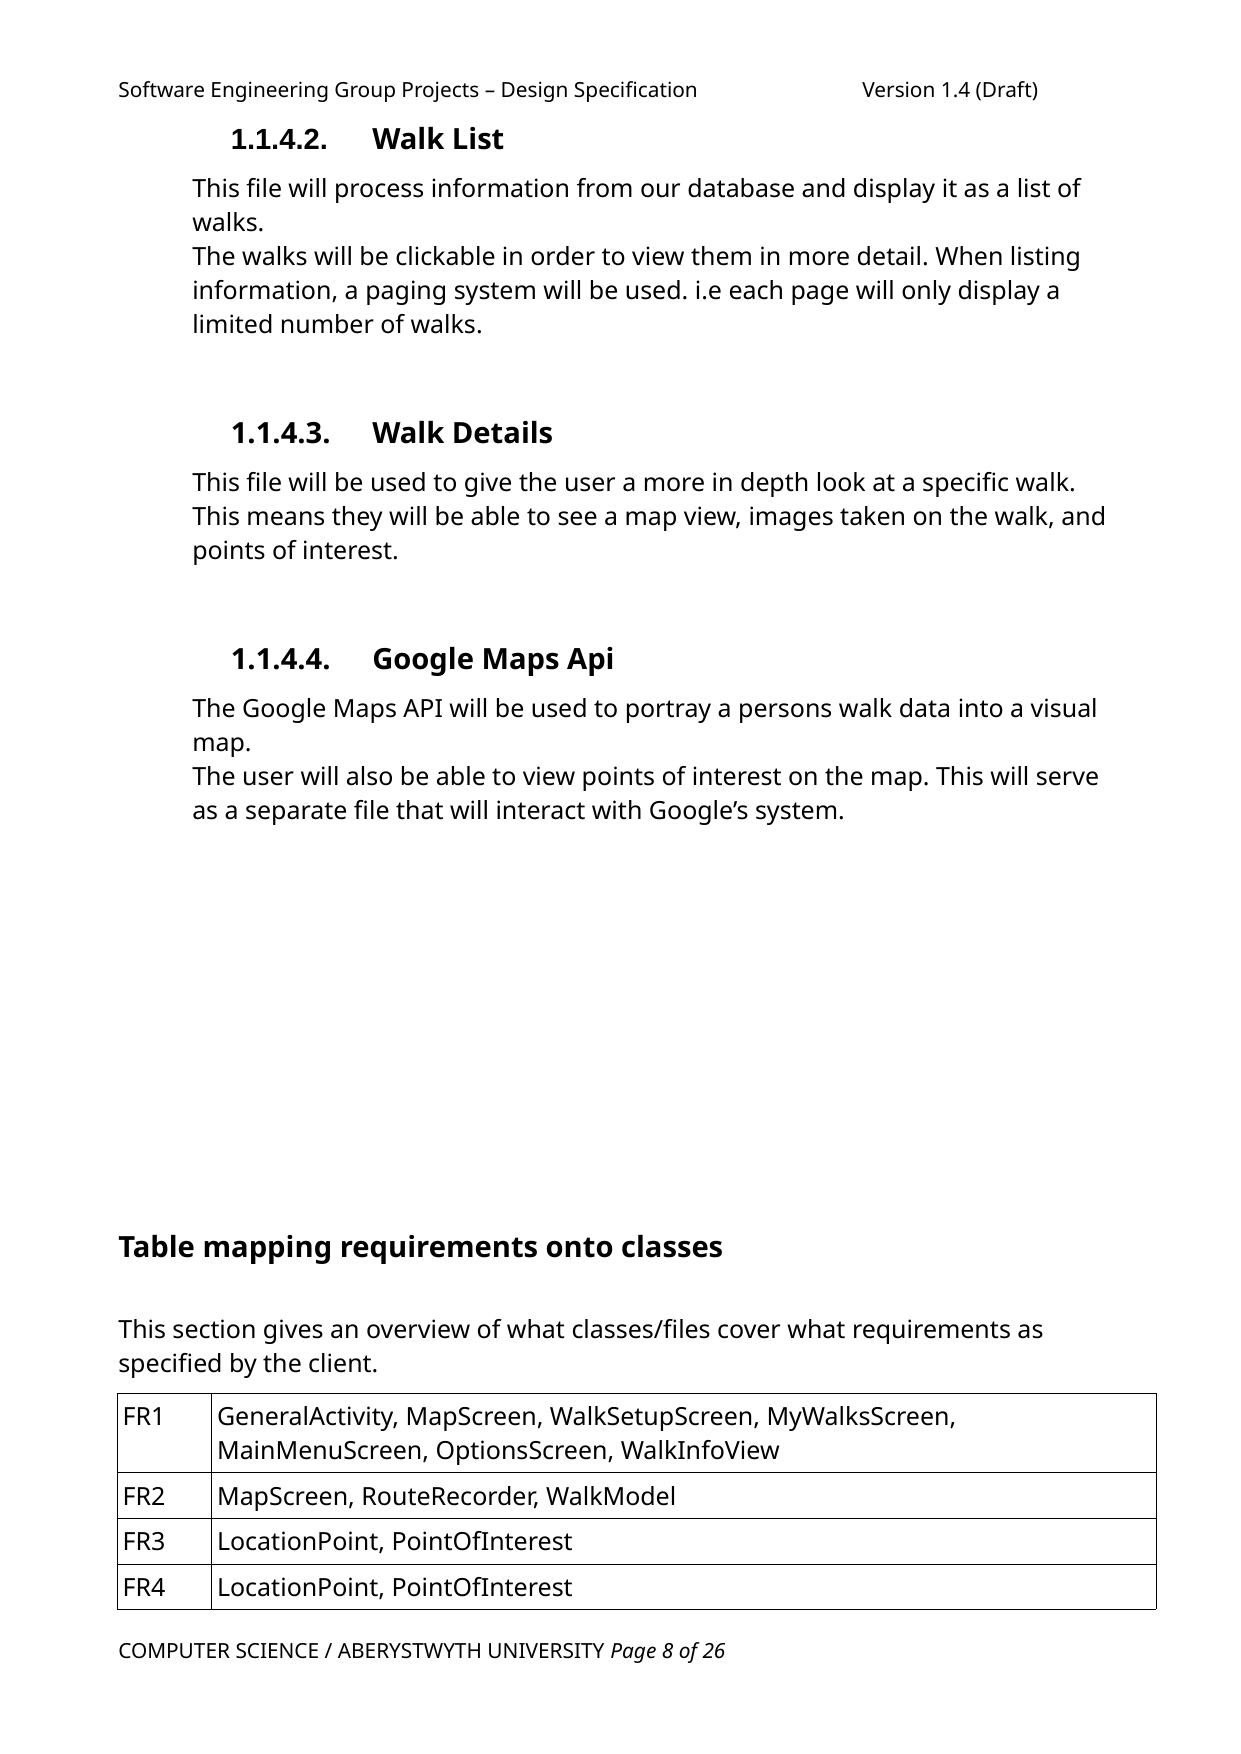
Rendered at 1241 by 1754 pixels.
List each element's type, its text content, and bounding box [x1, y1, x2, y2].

table_header GeneralActivity, MapScreen, WalkSetupScreen, MyWalksScreen, MainMenuScreen, OptionsScreen, WalkInfoView [212, 1394, 1156, 1472]
table_cell MapScreen, RouteRecorder, WalkModel [212, 1473, 1156, 1518]
subtitle Table mapping requirements onto classes [118, 1226, 1122, 1299]
text This file will process information from our database and display it as a list of walks. [192, 170, 1122, 238]
subtitle Walk List [231, 118, 1122, 158]
text The user will also be able to view points of interest on the map. This will serve as a separate file that will interact with Google’s system. [192, 758, 1122, 827]
text The walks will be clickable in order to view them in more detail. When listing information, a paging system will be used. i.e each page will only display a limited number of walks. [192, 238, 1122, 341]
text This section gives an overview of what classes/files cover what requirements as specified by the client. [118, 1312, 1122, 1380]
table_cell FR2 [118, 1473, 211, 1518]
text The Google Maps API will be used to portray a persons walk data into a visual map. [192, 690, 1122, 758]
subtitle Google Maps Api [231, 638, 1122, 678]
subtitle Walk Details [231, 412, 1122, 452]
table_cell LocationPoint, PointOfInterest [212, 1519, 1156, 1563]
text This file will be used to give the user a more in depth look at a specific walk. [192, 464, 1122, 498]
text This means they will be able to see a map view, images taken on the walk, and points of interest. [192, 498, 1122, 567]
table_cell LocationPoint, PointOfInterest [212, 1565, 1156, 1609]
table_cell FR3 [118, 1519, 211, 1563]
table_header FR1 [118, 1394, 211, 1472]
table_cell FR4 [118, 1565, 211, 1609]
